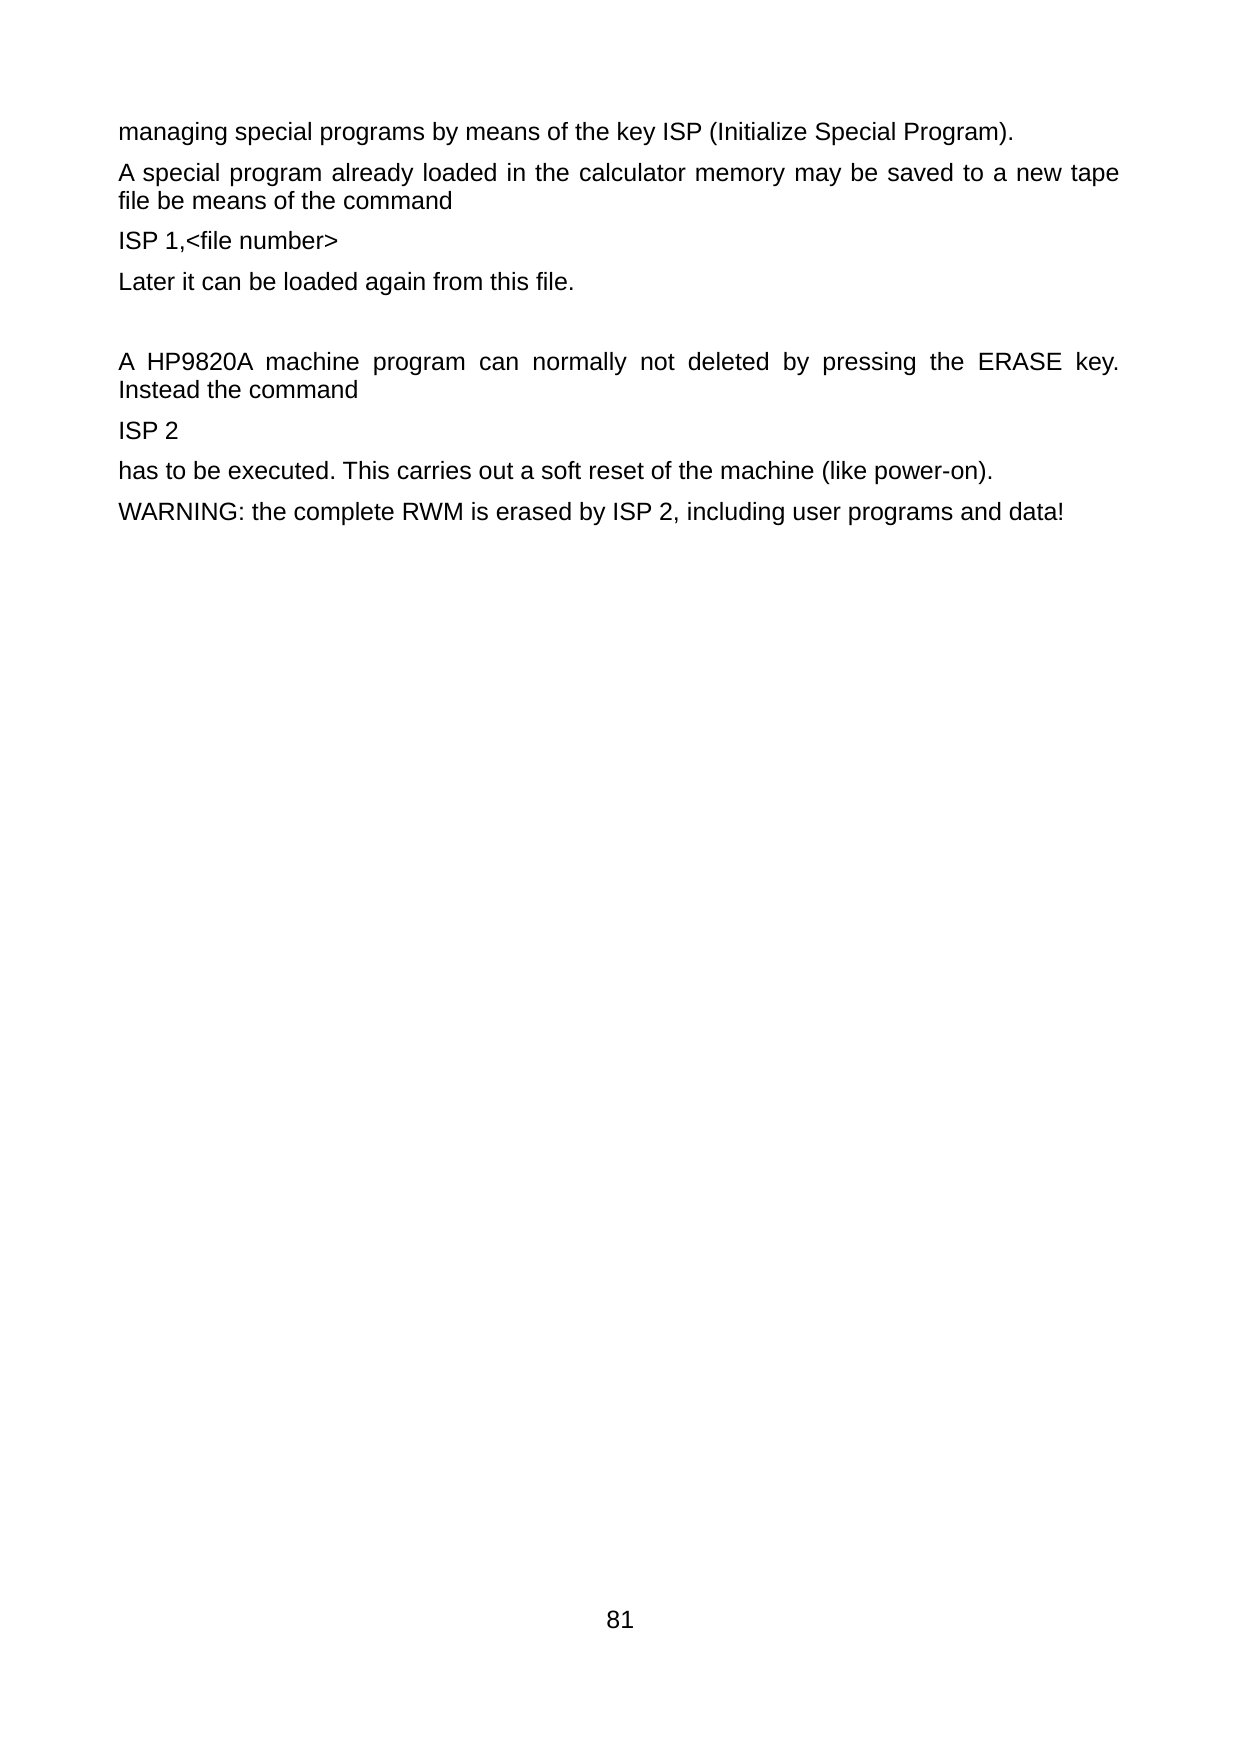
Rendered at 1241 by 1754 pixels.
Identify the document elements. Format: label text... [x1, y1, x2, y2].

text managing special programs by means of the key ISP (Initialize Special Program). [118, 118, 1122, 146]
text WARNING: the complete RWM is erased by ISP 2, including user programs and data! [118, 497, 1122, 525]
text has to be executed. This carries out a soft reset of the machine (like power-on). [118, 457, 1122, 485]
text A special program already loaded in the calculator memory may be saved to a new tape file be means of the command [118, 158, 1122, 214]
text Later it can be loaded again from this file. [118, 267, 1122, 295]
text ISP 2 [118, 416, 1122, 444]
text A HP9820A machine program can normally not deleted by pressing the ERASE key. Instead the command [118, 348, 1122, 404]
text ISP 1,<file number> [118, 227, 1122, 255]
